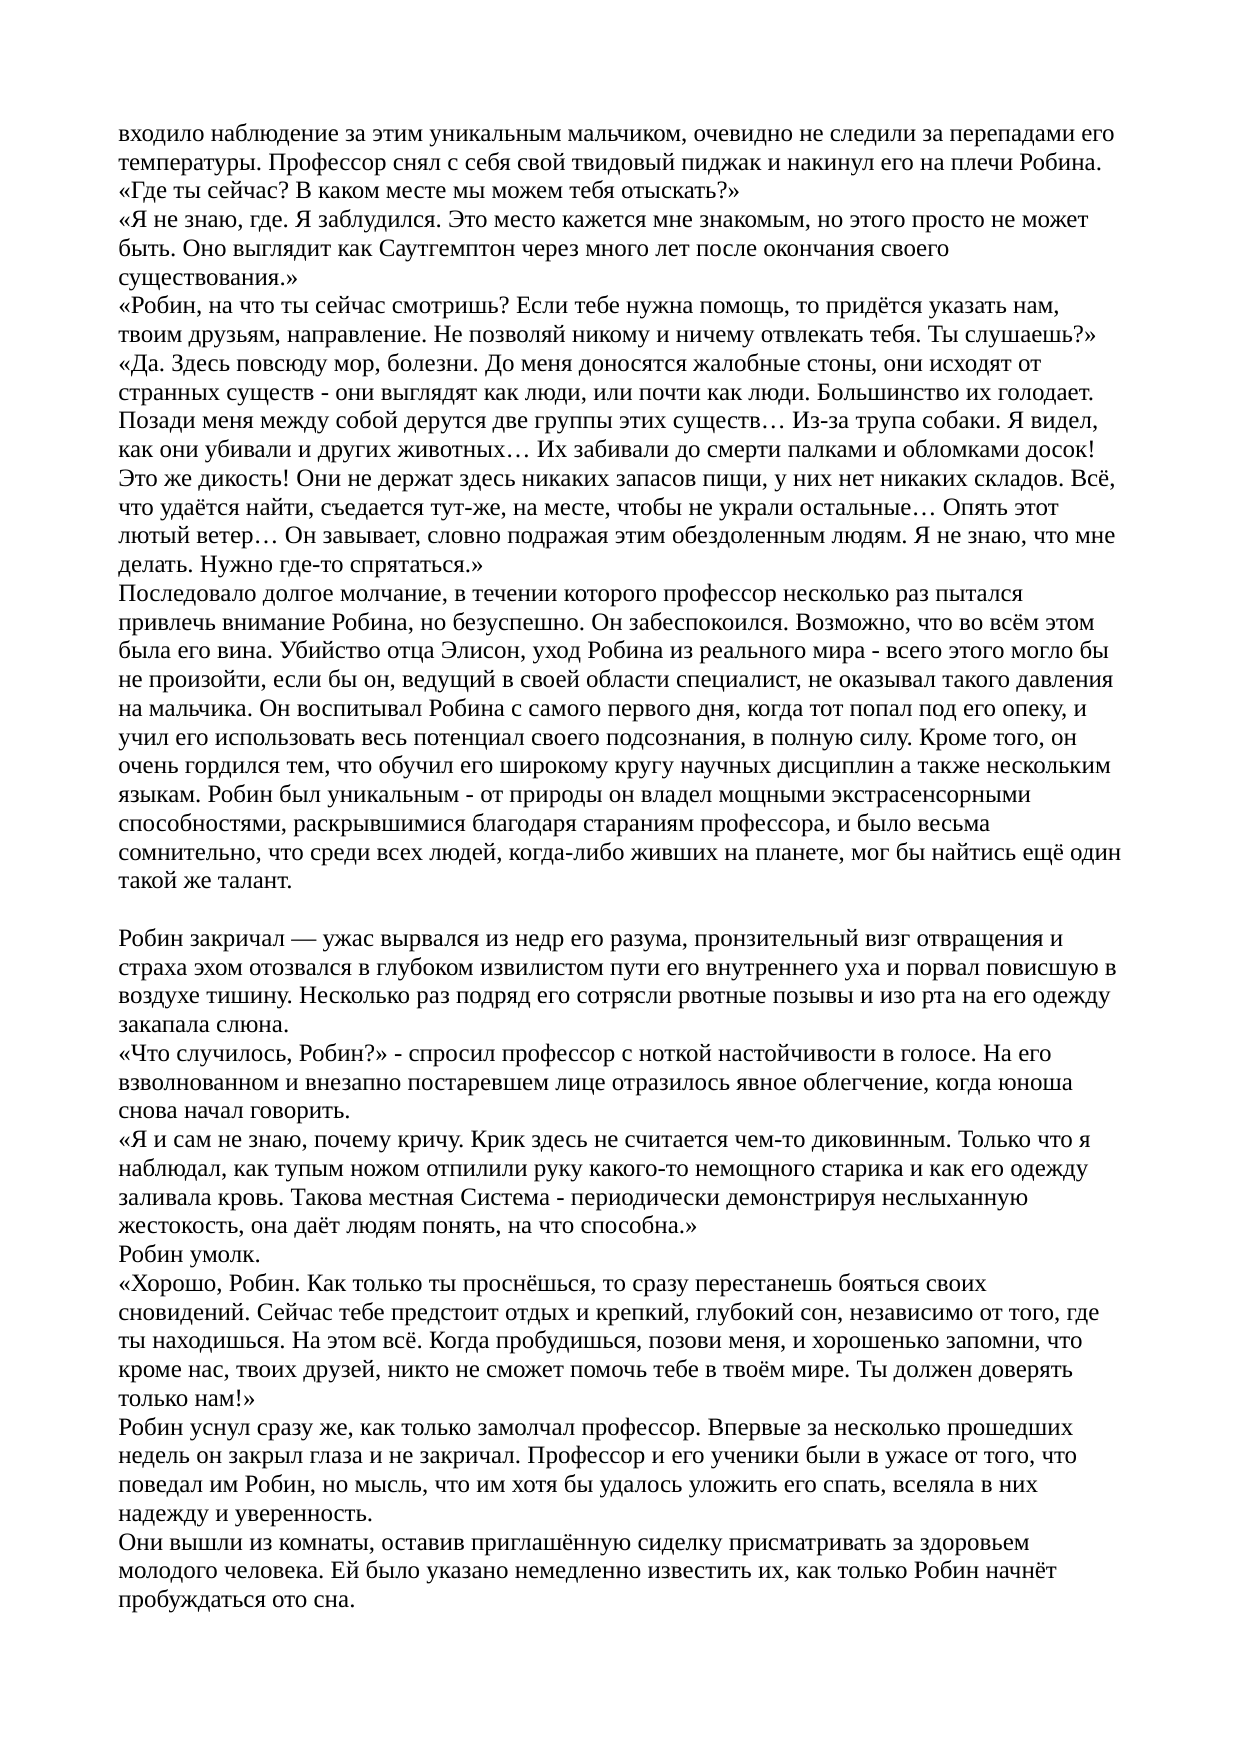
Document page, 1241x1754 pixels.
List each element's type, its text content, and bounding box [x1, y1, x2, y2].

text «Я не знаю, где. Я заблудился. Это место кажется мне знакомым, но этого просто не может быть. Оно выглядит как Саутгемптон через много лет после окончания своего существования.» [118, 204, 1122, 291]
text «Я и сам не знаю, почему кричу. Крик здесь не считается чем-то диковинным. Только что я наблюдал, как тупым ножом отпилили руку какого-то немощного старика и как его одежду заливала кровь. Такова местная Система - периодически демонстрируя неслыханную жестокость, она даёт людям понять, на что способна.» [118, 1124, 1122, 1239]
text Робин уснул сразу же, как только замолчал профессор. Впервые за несколько прошедших недель он закрыл глаза и не закричал. Профессор и его ученики были в ужасе от того, что поведал им Робин, но мысль, что им хотя бы удалось уложить его спать, вселяла в них надежду и уверенность. [118, 1412, 1122, 1527]
text Последовало долгое молчание, в течении которого профессор несколько раз пытался привлечь внимание Робина, но безуспешно. Он забеспокоился. Возможно, что во всём этом была его вина. Убийство отца Элисон, уход Робина из реального мира - всего этого могло бы не произойти, если бы он, ведущий в своей области специалист, не оказывал такого давления на мальчика. Он воспитывал Робина с самого первого дня, когда тот попал под его опеку, и учил его использовать весь потенциал своего подсознания, в полную силу. Кроме того, он очень гордился тем, что обучил его широкому кругу научных дисциплин а также нескольким языкам. Робин был уникальным - от природы он владел мощными экстрасенсорными способностями, раскрывшимися благодаря стараниям профессора, и было весьма сомнительно, что среди всех людей, когда-либо живших на планете, мог бы найтись ещё один такой же талант. [118, 578, 1122, 894]
text «Хорошо, Робин. Как только ты проснёшься, то сразу перестанешь бояться своих сновидений. Сейчас тебе предстоит отдых и крепкий, глубокий сон, независимо от того, где ты находишься. На этом всё. Когда пробудишься, позови меня, и хорошенько запомни, что кроме нас, твоих друзей, никто не сможет помочь тебе в твоём мире. Ты должен доверять только нам!» [118, 1268, 1122, 1412]
text Робин умолк. [118, 1239, 1122, 1268]
text Они вышли из комнаты, оставив приглашённую сиделку присматривать за здоровьем молодого человека. Ей было указано немедленно известить их, как только Робин начнёт пробуждаться ото сна. [118, 1527, 1122, 1613]
text «Что случилось, Робин?» - спросил профессор с ноткой настойчивости в голосе. На его взволнованном и внезапно постаревшем лице отразилось явное облегчение, когда юноша снова начал говорить. [118, 1038, 1122, 1124]
text «Да. Здесь повсюду мор, болезни. До меня доносятся жалобные стоны, они исходят от странных существ - они выглядят как люди, или почти как люди. Большинство их голодает. Позади меня между собой дерутся две группы этих существ… Из-за трупа собаки. Я видел, как они убивали и других животных… Их забивали до смерти палками и обломками досок! Это же дикость! Они не держат здесь никаких запасов пищи, у них нет никаких складов. Всё, что удаётся найти, съедается тут-же, на месте, чтобы не украли остальные… Опять этот лютый ветер… Он завывает, словно подражая этим обездоленным людям. Я не знаю, что мне делать. Нужно где-то спрятаться.» [118, 348, 1122, 578]
text Робин закричал — ужас вырвался из недр его разума, пронзительный визг отвращения и страха эхом отозвался в глубоком извилистом пути его внутреннего уха и порвал повисшую в воздухе тишину. Несколько раз подряд его сотрясли рвотные позывы и изо рта на его одежду закапала слюна. [118, 923, 1122, 1038]
text входило наблюдение за этим уникальным мальчиком, очевидно не следили за перепадами его температуры. Профессор снял с себя свой твидовый пиджак и накинул его на плечи Робина. [118, 118, 1122, 176]
text «Где ты сейчас? В каком месте мы можем тебя отыскать?» [118, 176, 1122, 204]
text «Робин, на что ты сейчас смотришь? Если тебе нужна помощь, то придётся указать нам, твоим друзьям, направление. Не позволяй никому и ничему отвлекать тебя. Ты слушаешь?» [118, 291, 1122, 348]
